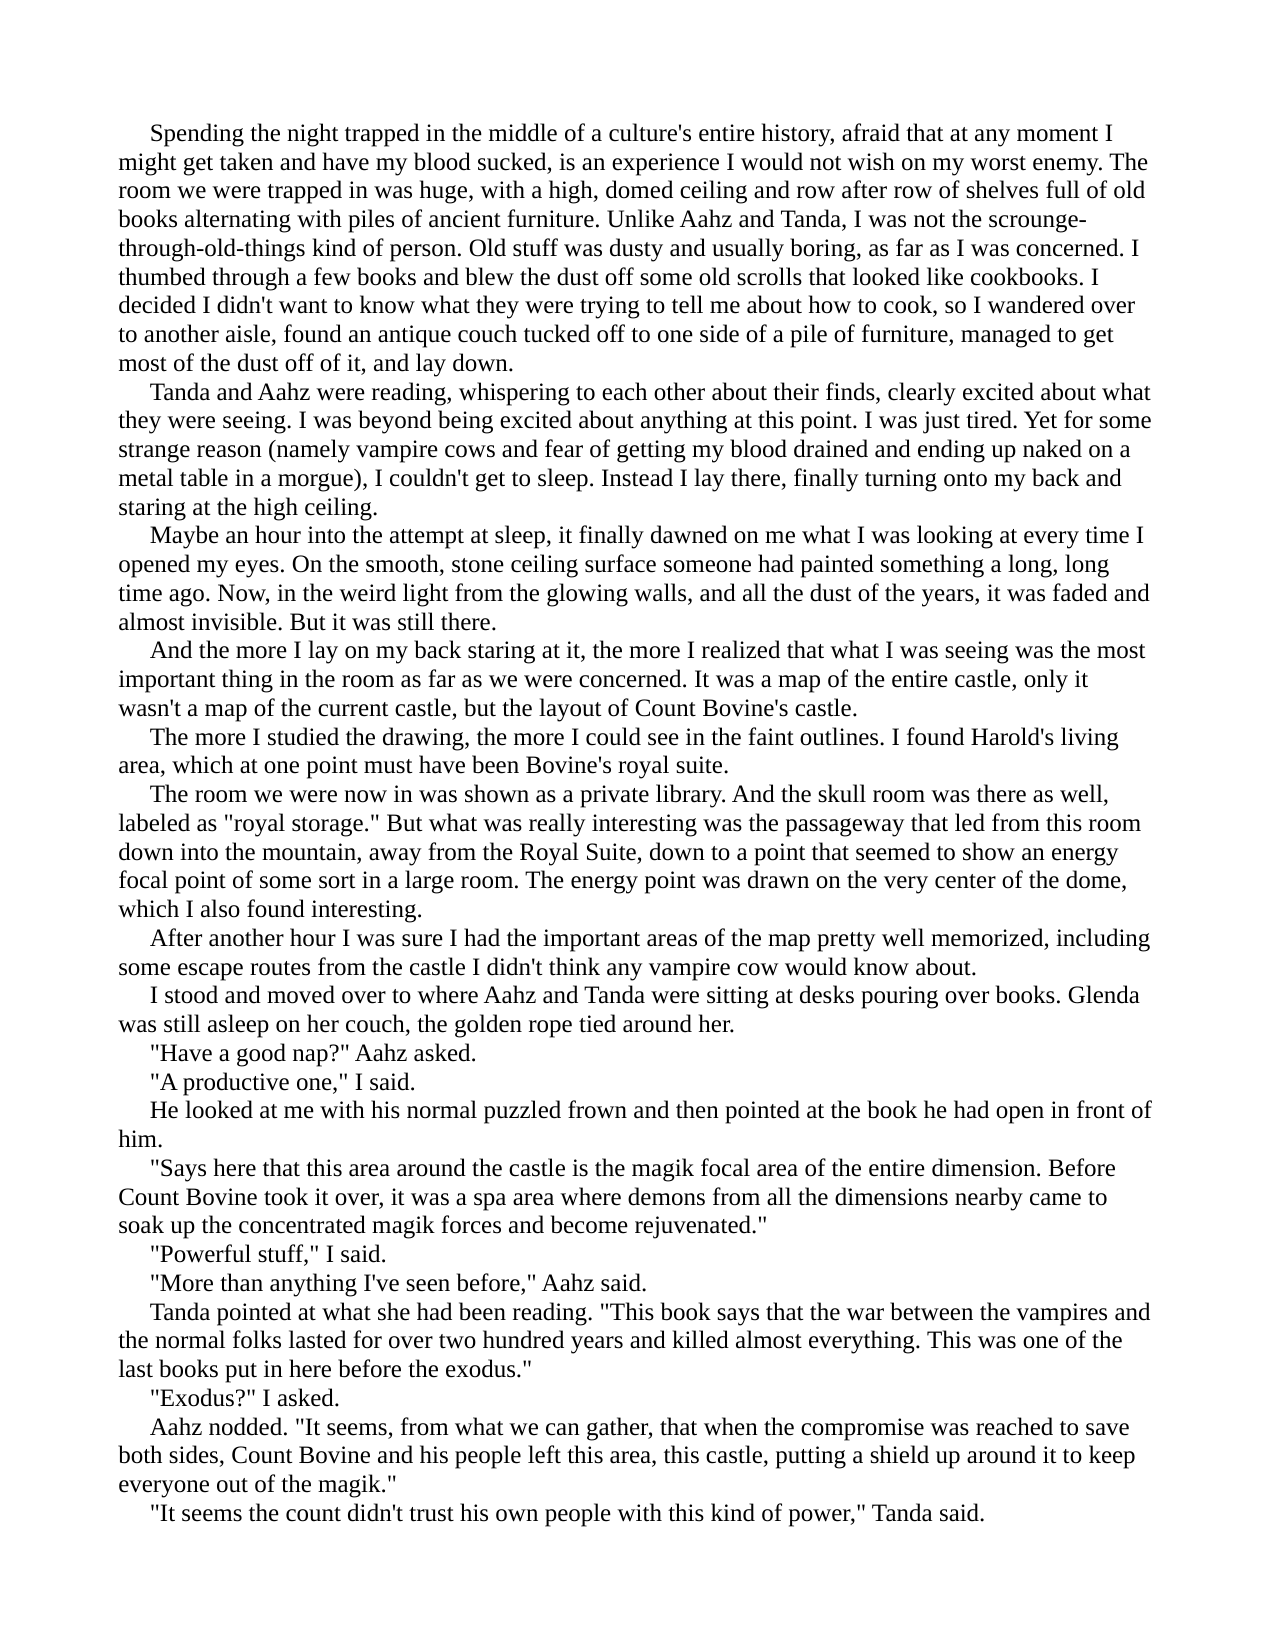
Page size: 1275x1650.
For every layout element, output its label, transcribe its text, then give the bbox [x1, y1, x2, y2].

text The room we were now in was shown as a private library. And the skull room was there as well, labeled as "royal storage." But what was really interesting was the passageway that led from this room down into the mountain, away from the Royal Suite, down to a point that seemed to show an energy focal point of some sort in a large room. The energy point was drawn on the very center of the dome, which I also found interesting. [118, 779, 1157, 923]
text "Exodus?" I asked. [118, 1383, 1157, 1412]
text Tanda pointed at what she had been reading. "This book says that the war between the vampires and the normal folks lasted for over two hundred years and killed almost everything. This was one of the last books put in here before the exodus." [118, 1297, 1157, 1383]
text The more I studied the drawing, the more I could see in the faint outlines. I found Harold's living area, which at one point must have been Bovine's royal suite. [118, 722, 1157, 779]
text Tanda and Aahz were reading, whispering to each other about their finds, clearly excited about what they were seeing. I was beyond being excited about anything at this point. I was just tired. Yet for some strange reason (namely vampire cows and fear of getting my blood drained and ending up naked on a metal table in a morgue), I couldn't get to sleep. Instead I lay there, finally turning onto my back and staring at the high ceiling. [118, 377, 1157, 521]
text He looked at me with his normal puzzled frown and then pointed at the book he had open in front of him. [118, 1096, 1157, 1153]
text Maybe an hour into the attempt at sleep, it finally dawned on me what I was looking at every time I opened my eyes. On the smooth, stone ceiling surface someone had painted something a long, long time ago. Now, in the weird light from the glowing walls, and all the dust of the years, it was faded and almost invisible. But it was still there. [118, 521, 1157, 636]
text Aahz nodded. "It seems, from what we can gather, that when the compromise was reached to save both sides, Count Bovine and his people left this area, this castle, putting a shield up around it to keep everyone out of the magik." [118, 1412, 1157, 1498]
text "A productive one," I said. [118, 1067, 1157, 1096]
text "Powerful stuff," I said. [118, 1239, 1157, 1268]
text "Have a good nap?" Aahz asked. [118, 1038, 1157, 1067]
text And the more I lay on my back staring at it, the more I realized that what I was seeing was the most important thing in the room as far as we were concerned. It was a map of the entire castle, only it wasn't a map of the current castle, but the layout of Count Bovine's castle. [118, 636, 1157, 722]
text "More than anything I've seen before," Aahz said. [118, 1268, 1157, 1297]
text "It seems the count didn't trust his own people with this kind of power," Tanda said. [118, 1498, 1157, 1527]
text I stood and moved over to where Aahz and Tanda were sitting at desks pouring over books. Glenda was still asleep on her couch, the golden rope tied around her. [118, 981, 1157, 1038]
text After another hour I was sure I had the important areas of the map pretty well memorized, including some escape routes from the castle I didn't think any vampire cow would know about. [118, 923, 1157, 981]
text Spending the night trapped in the middle of a culture's entire history, afraid that at any moment I might get taken and have my blood sucked, is an experience I would not wish on my worst enemy. The room we were trapped in was huge, with a high, domed ceiling and row after row of shelves full of old books alternating with piles of ancient furniture. Unlike Aahz and Tanda, I was not the scrounge-through-old-things kind of person. Old stuff was dusty and usually boring, as far as I was concerned. I thumbed through a few books and blew the dust off some old scrolls that looked like cookbooks. I decided I didn't want to know what they were trying to tell me about how to cook, so I wandered over to another aisle, found an antique couch tucked off to one side of a pile of furniture, managed to get most of the dust off of it, and lay down. [118, 118, 1157, 377]
text "Says here that this area around the castle is the magik focal area of the entire dimension. Before Count Bovine took it over, it was a spa area where demons from all the dimensions nearby came to soak up the concentrated magik forces and become rejuvenated." [118, 1153, 1157, 1239]
